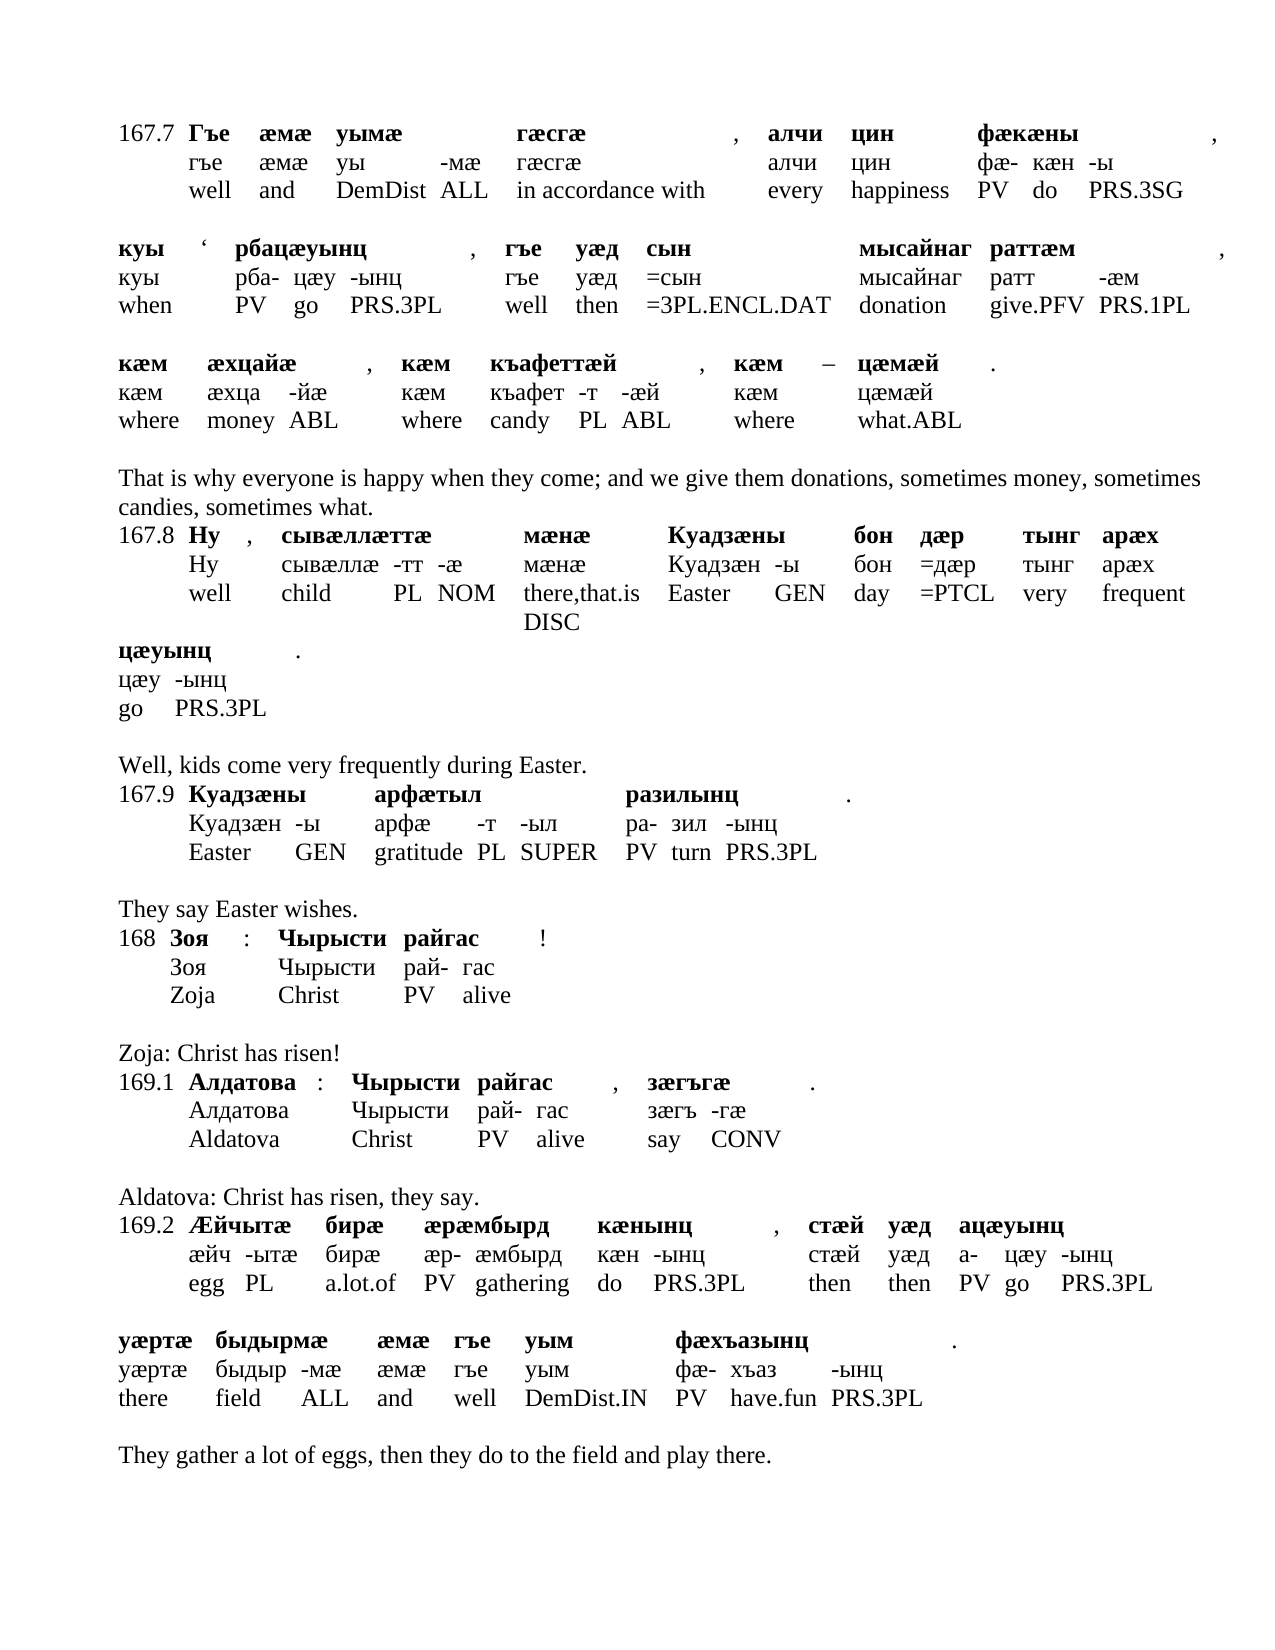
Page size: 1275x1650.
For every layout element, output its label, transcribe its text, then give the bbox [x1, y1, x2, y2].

text кæм [401, 377, 462, 406]
text They say Easter wishes. [118, 894, 1249, 923]
text Ну [188, 521, 233, 549]
text уæд [888, 1211, 945, 1239]
text кæм [118, 348, 193, 377]
text цæмæй [857, 348, 976, 377]
text , [470, 233, 491, 262]
text цин [851, 118, 963, 147]
text -æ [437, 549, 496, 578]
text алчи [768, 118, 837, 147]
text there [118, 1383, 187, 1412]
text а- [958, 1239, 991, 1268]
text райгас [403, 923, 525, 952]
text Куадзæн [668, 549, 761, 578]
text рай- [403, 952, 449, 981]
text Easter [668, 578, 761, 607]
text Алдатова [188, 1096, 289, 1124]
text where [401, 406, 462, 434]
text well [454, 1383, 497, 1412]
text кæм [401, 348, 476, 377]
text PV [477, 1124, 522, 1153]
text and [377, 1383, 426, 1412]
text 169.2 [118, 1211, 174, 1239]
text цæу [1004, 1239, 1047, 1268]
text go [118, 693, 161, 722]
text SUPER [520, 837, 598, 866]
text well [505, 291, 548, 319]
text every [768, 176, 823, 204]
text -т [578, 377, 607, 406]
text frequent [1102, 578, 1185, 607]
text That is why everyone is happy when they come; and we give them donations, sometimes money, sometimes candies, sometimes what. [118, 463, 1249, 521]
text цæу [293, 262, 336, 291]
text гъе [454, 1326, 511, 1354]
text æхца [207, 377, 275, 406]
text -мæ [440, 147, 489, 176]
text -т [477, 808, 506, 837]
text . [990, 348, 1011, 377]
text PRS.3PL [653, 1268, 746, 1297]
text ! [539, 923, 560, 952]
text turn [671, 837, 712, 866]
text цæу [118, 664, 161, 693]
text CONV [711, 1124, 782, 1153]
text They gather a lot of eggs, then they do to the field and play there. [118, 1441, 1249, 1469]
text бон [853, 521, 906, 549]
text æмбырд [475, 1239, 569, 1268]
text уымæ [336, 118, 503, 147]
text 169.1 [118, 1067, 174, 1096]
text Чырысти [351, 1096, 449, 1124]
text =3PL.ENCL.DAT [646, 291, 831, 319]
text 167.7 [118, 118, 174, 147]
text -йæ [289, 377, 339, 406]
text уæд [575, 262, 618, 291]
text райгас [477, 1067, 599, 1096]
text мæнæ [523, 521, 654, 549]
text do [1032, 176, 1074, 204]
text when [118, 291, 172, 319]
text уæд [575, 233, 632, 262]
text candy [490, 406, 564, 434]
text DemDist [336, 176, 426, 204]
text стæй [808, 1211, 874, 1239]
text Чырысти [278, 952, 376, 981]
text æр- [424, 1239, 461, 1268]
text field [215, 1383, 287, 1412]
text -ытæ [245, 1239, 297, 1268]
text тынг [1023, 521, 1088, 549]
text гас [536, 1096, 585, 1124]
text ALL [301, 1383, 349, 1412]
text PV [958, 1268, 991, 1297]
text Куадзæн [188, 808, 281, 837]
text дæр [920, 521, 1009, 549]
text зæгъгæ [647, 1067, 796, 1096]
text gathering [475, 1268, 569, 1297]
text бирæ [325, 1239, 396, 1268]
text мысайнаг [859, 233, 976, 262]
text well [188, 578, 233, 607]
text -мæ [301, 1354, 349, 1383]
text кæнынц [597, 1211, 759, 1239]
text PRS.3PL [725, 837, 818, 866]
text мысайнаг [859, 262, 962, 291]
text мæнæ [523, 549, 640, 578]
text цин [851, 147, 949, 176]
text Ну [188, 549, 219, 578]
text Aldatova [188, 1124, 289, 1153]
text very [1023, 578, 1074, 607]
text GEN [774, 578, 826, 607]
text Æйчытæ [188, 1211, 311, 1239]
text Zoja: Christ has risen! [118, 1038, 1249, 1067]
text гъе [188, 147, 231, 176]
text кæм [118, 377, 179, 406]
text DemDist.IN [524, 1383, 647, 1412]
text : [243, 923, 264, 952]
text æхцайæ [207, 348, 353, 377]
text PRS.1PL [1098, 291, 1191, 319]
text куы [118, 262, 172, 291]
text =дæр [920, 549, 995, 578]
text уæртæ [118, 1354, 187, 1383]
text . [845, 779, 866, 808]
text куы [118, 233, 186, 262]
text then [888, 1268, 931, 1297]
text тынг [1023, 549, 1074, 578]
text алчи [768, 147, 823, 176]
text кæн [1032, 147, 1074, 176]
text child [281, 578, 379, 607]
text ABL [621, 406, 671, 434]
text NOM [437, 578, 496, 607]
text арæх [1102, 521, 1199, 549]
text , [246, 521, 267, 549]
text -тт [393, 549, 423, 578]
text there,that.is [523, 578, 640, 607]
text , [1211, 118, 1232, 147]
text then [575, 291, 618, 319]
text -ынц [831, 1354, 923, 1383]
text -ынц [174, 664, 267, 693]
text ‘ [200, 233, 221, 262]
text -ынц [1061, 1239, 1153, 1268]
text гъе [505, 262, 548, 291]
text donation [859, 291, 962, 319]
text разилынц [625, 779, 832, 808]
text -æм [1098, 262, 1191, 291]
text give.PFV [989, 291, 1085, 319]
text гæсгæ [516, 118, 719, 147]
text in accordance with [516, 176, 705, 204]
text , [366, 348, 387, 377]
text Чырысти [278, 923, 389, 952]
text быдырмæ [215, 1326, 363, 1354]
text Алдатова [188, 1067, 303, 1096]
text where [118, 406, 179, 434]
text -ынц [725, 808, 818, 837]
text кæм [734, 377, 795, 406]
text PV [977, 176, 1018, 204]
text -ынц [653, 1239, 746, 1268]
text PRS.3SG [1088, 176, 1183, 204]
text . [295, 636, 316, 664]
text PL [393, 578, 423, 607]
text гас [462, 952, 511, 981]
text ра- [625, 808, 657, 837]
text къафет [490, 377, 564, 406]
text alive [462, 981, 511, 1009]
text PV [424, 1268, 461, 1297]
text Зоя [169, 952, 215, 981]
text гъе [505, 233, 562, 262]
text быдыр [215, 1354, 287, 1383]
text -ы [774, 549, 826, 578]
text æмæ [259, 118, 322, 147]
text фæ- [977, 147, 1018, 176]
text PV [625, 837, 657, 866]
text ацæуынц [958, 1211, 1167, 1239]
text уы [336, 147, 426, 176]
text day [853, 578, 892, 607]
text -ынц [350, 262, 442, 291]
text Гъе [188, 118, 245, 147]
text DISC [523, 607, 654, 636]
text уым [524, 1326, 661, 1354]
text Чырысти [351, 1067, 463, 1096]
text æмæ [259, 147, 308, 176]
text гъе [454, 1354, 497, 1383]
text well [188, 176, 231, 204]
text раттæм [989, 233, 1205, 262]
text зил [671, 808, 712, 837]
text æйч [188, 1239, 231, 1268]
text рбацæуынц [235, 233, 456, 262]
text сывæллæттæ [281, 521, 509, 549]
text ABL [289, 406, 339, 434]
text къафеттæй [490, 348, 685, 377]
text рай- [477, 1096, 522, 1124]
text арæх [1102, 549, 1185, 578]
text what.ABL [857, 406, 962, 434]
text кæм [734, 348, 809, 377]
text -ыл [520, 808, 598, 837]
text цæуынц [118, 636, 281, 664]
text рба- [235, 262, 279, 291]
text PL [578, 406, 607, 434]
text хъаз [730, 1354, 817, 1383]
text Куадзæны [188, 779, 360, 808]
text æрæмбырд [424, 1211, 583, 1239]
text , [773, 1211, 794, 1239]
text -ы [1088, 147, 1183, 176]
text , [612, 1067, 633, 1096]
text PV [403, 981, 449, 1009]
text арфæ [374, 808, 463, 837]
text 167.8 [118, 521, 174, 549]
text egg [188, 1268, 231, 1297]
text and [259, 176, 308, 204]
text : [317, 1067, 338, 1096]
text Easter [188, 837, 281, 866]
text PRS.3PL [174, 693, 267, 722]
text have.fun [730, 1383, 817, 1412]
text gratitude [374, 837, 463, 866]
text Zoja [169, 981, 215, 1009]
text , [699, 348, 720, 377]
text уæд [888, 1239, 931, 1268]
text then [808, 1268, 860, 1297]
text – [822, 348, 843, 377]
text -æй [621, 377, 671, 406]
text фæ- [675, 1354, 716, 1383]
text уæртæ [118, 1326, 201, 1354]
text money [207, 406, 275, 434]
text , [1219, 233, 1240, 262]
text PRS.3PL [1061, 1268, 1153, 1297]
text æмæ [377, 1354, 426, 1383]
text Aldatova: Christ has risen, they say. [118, 1182, 1249, 1211]
text -ы [295, 808, 346, 837]
text 168 [118, 923, 156, 952]
text сын [646, 233, 845, 262]
text фæкæны [977, 118, 1197, 147]
text Зоя [169, 923, 229, 952]
text go [293, 291, 336, 319]
text ALL [440, 176, 489, 204]
text PL [245, 1268, 297, 1297]
text =PTCL [920, 578, 995, 607]
text PV [235, 291, 279, 319]
text -гæ [711, 1096, 782, 1124]
text Christ [351, 1124, 449, 1153]
text PL [477, 837, 506, 866]
text PRS.3PL [350, 291, 442, 319]
text PRS.3PL [831, 1383, 923, 1412]
text GEN [295, 837, 346, 866]
text ратт [989, 262, 1085, 291]
text , [733, 118, 754, 147]
text go [1004, 1268, 1047, 1297]
text бирæ [325, 1211, 410, 1239]
text say [647, 1124, 697, 1153]
text фæхъазынц [675, 1326, 937, 1354]
text alive [536, 1124, 585, 1153]
text where [734, 406, 795, 434]
text . [809, 1067, 830, 1096]
text бон [853, 549, 892, 578]
text =сын [646, 262, 831, 291]
text кæн [597, 1239, 639, 1268]
text сывæллæ [281, 549, 379, 578]
text цæмæй [857, 377, 962, 406]
text Well, kids come very frequently during Easter. [118, 751, 1249, 779]
text . [951, 1326, 972, 1354]
text happiness [851, 176, 949, 204]
text уым [524, 1354, 647, 1383]
text 167.9 [118, 779, 174, 808]
text зæгъ [647, 1096, 697, 1124]
text Куадзæны [668, 521, 840, 549]
text do [597, 1268, 639, 1297]
text PV [675, 1383, 716, 1412]
text a.lot.of [325, 1268, 396, 1297]
text æмæ [377, 1326, 440, 1354]
text стæй [808, 1239, 860, 1268]
text гæсгæ [516, 147, 705, 176]
text арфæтыл [374, 779, 612, 808]
text Christ [278, 981, 376, 1009]
